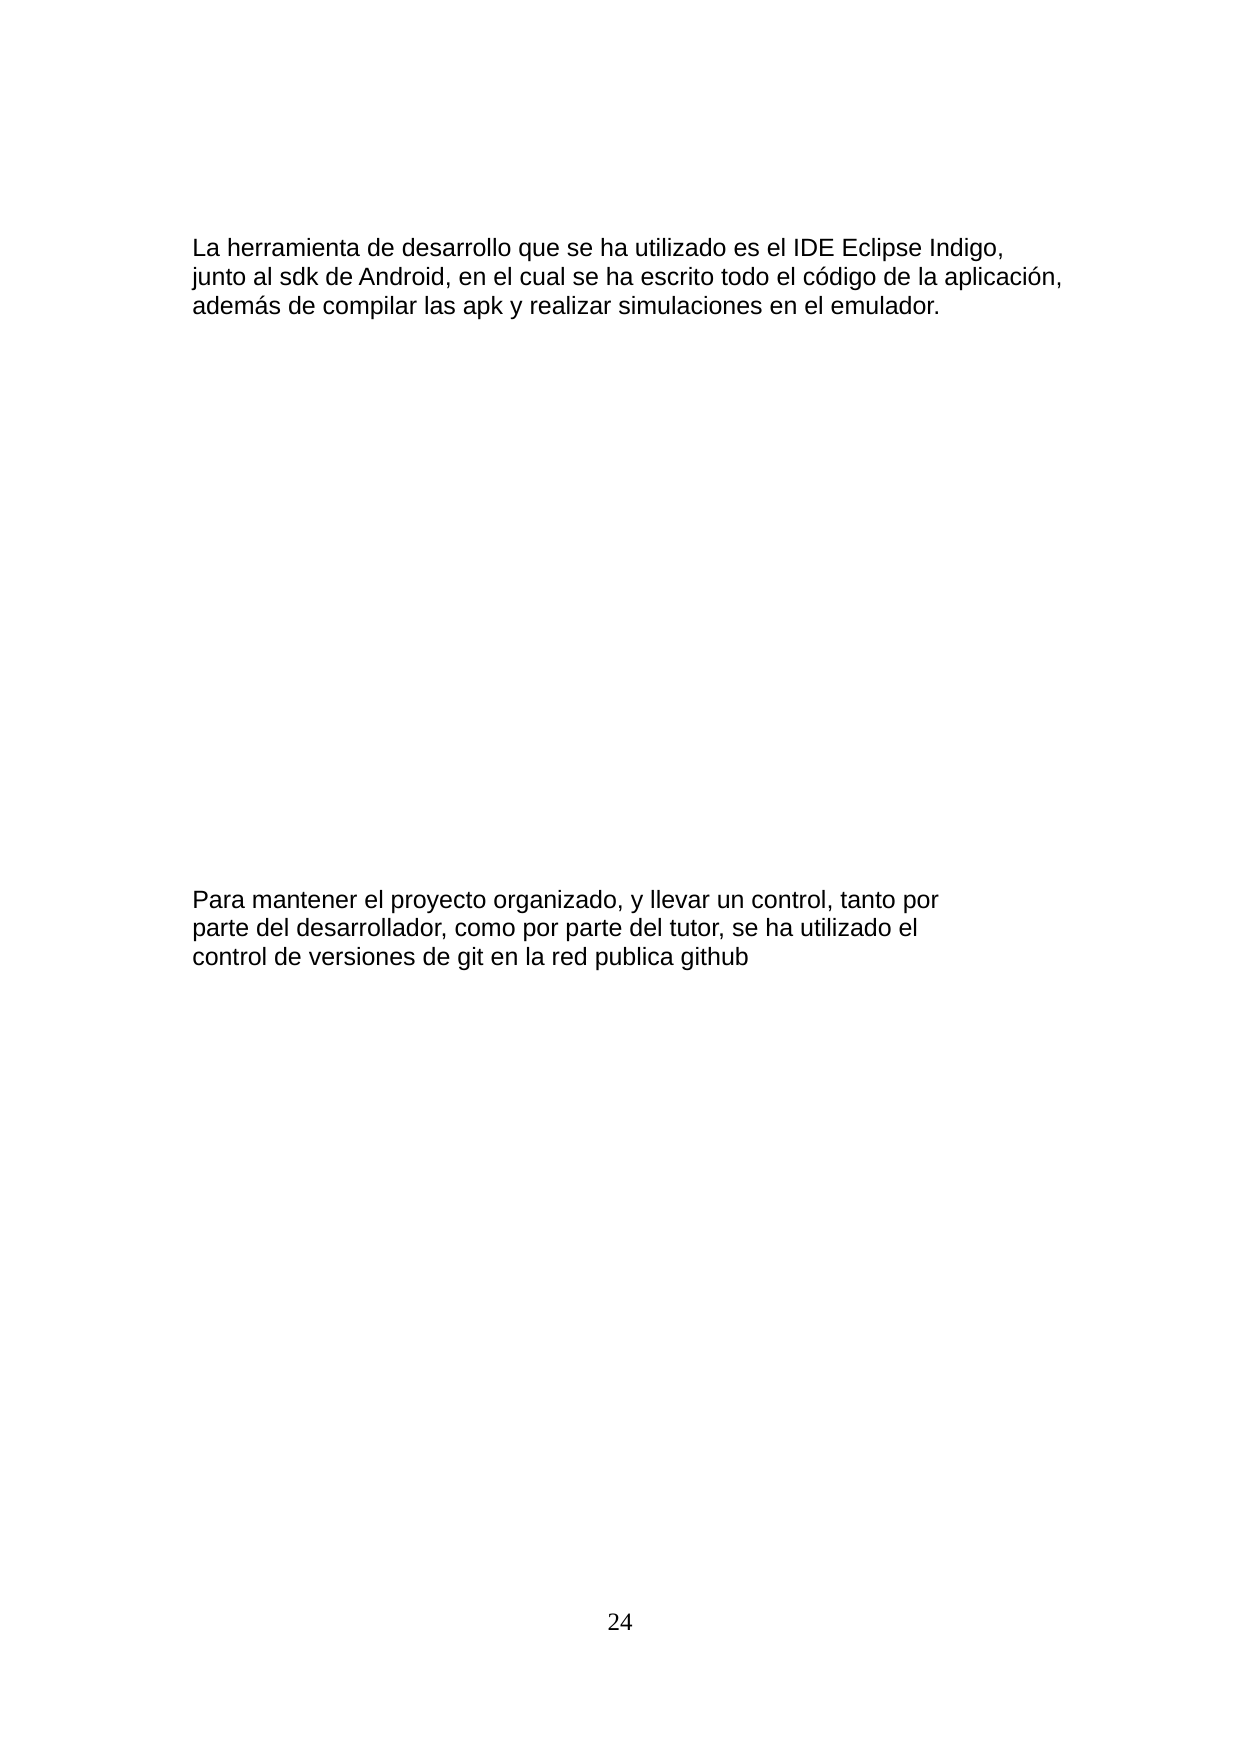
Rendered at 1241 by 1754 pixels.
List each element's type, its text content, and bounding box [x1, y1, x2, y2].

text parte del desarrollador, como por parte del tutor, se ha utilizado el [118, 913, 1122, 942]
text junto al sdk de Android, en el cual se ha escrito todo el código de la aplicación, además de compilar las apk y realizar simulaciones en el emulador. [118, 262, 1122, 319]
text Para mantener el proyecto organizado, y llevar un control, tanto por [118, 885, 1122, 913]
text La herramienta de desarrollo que se ha utilizado es el IDE Eclipse Indigo, [118, 233, 1122, 262]
text control de versiones de git en la red publica github [118, 942, 1122, 971]
